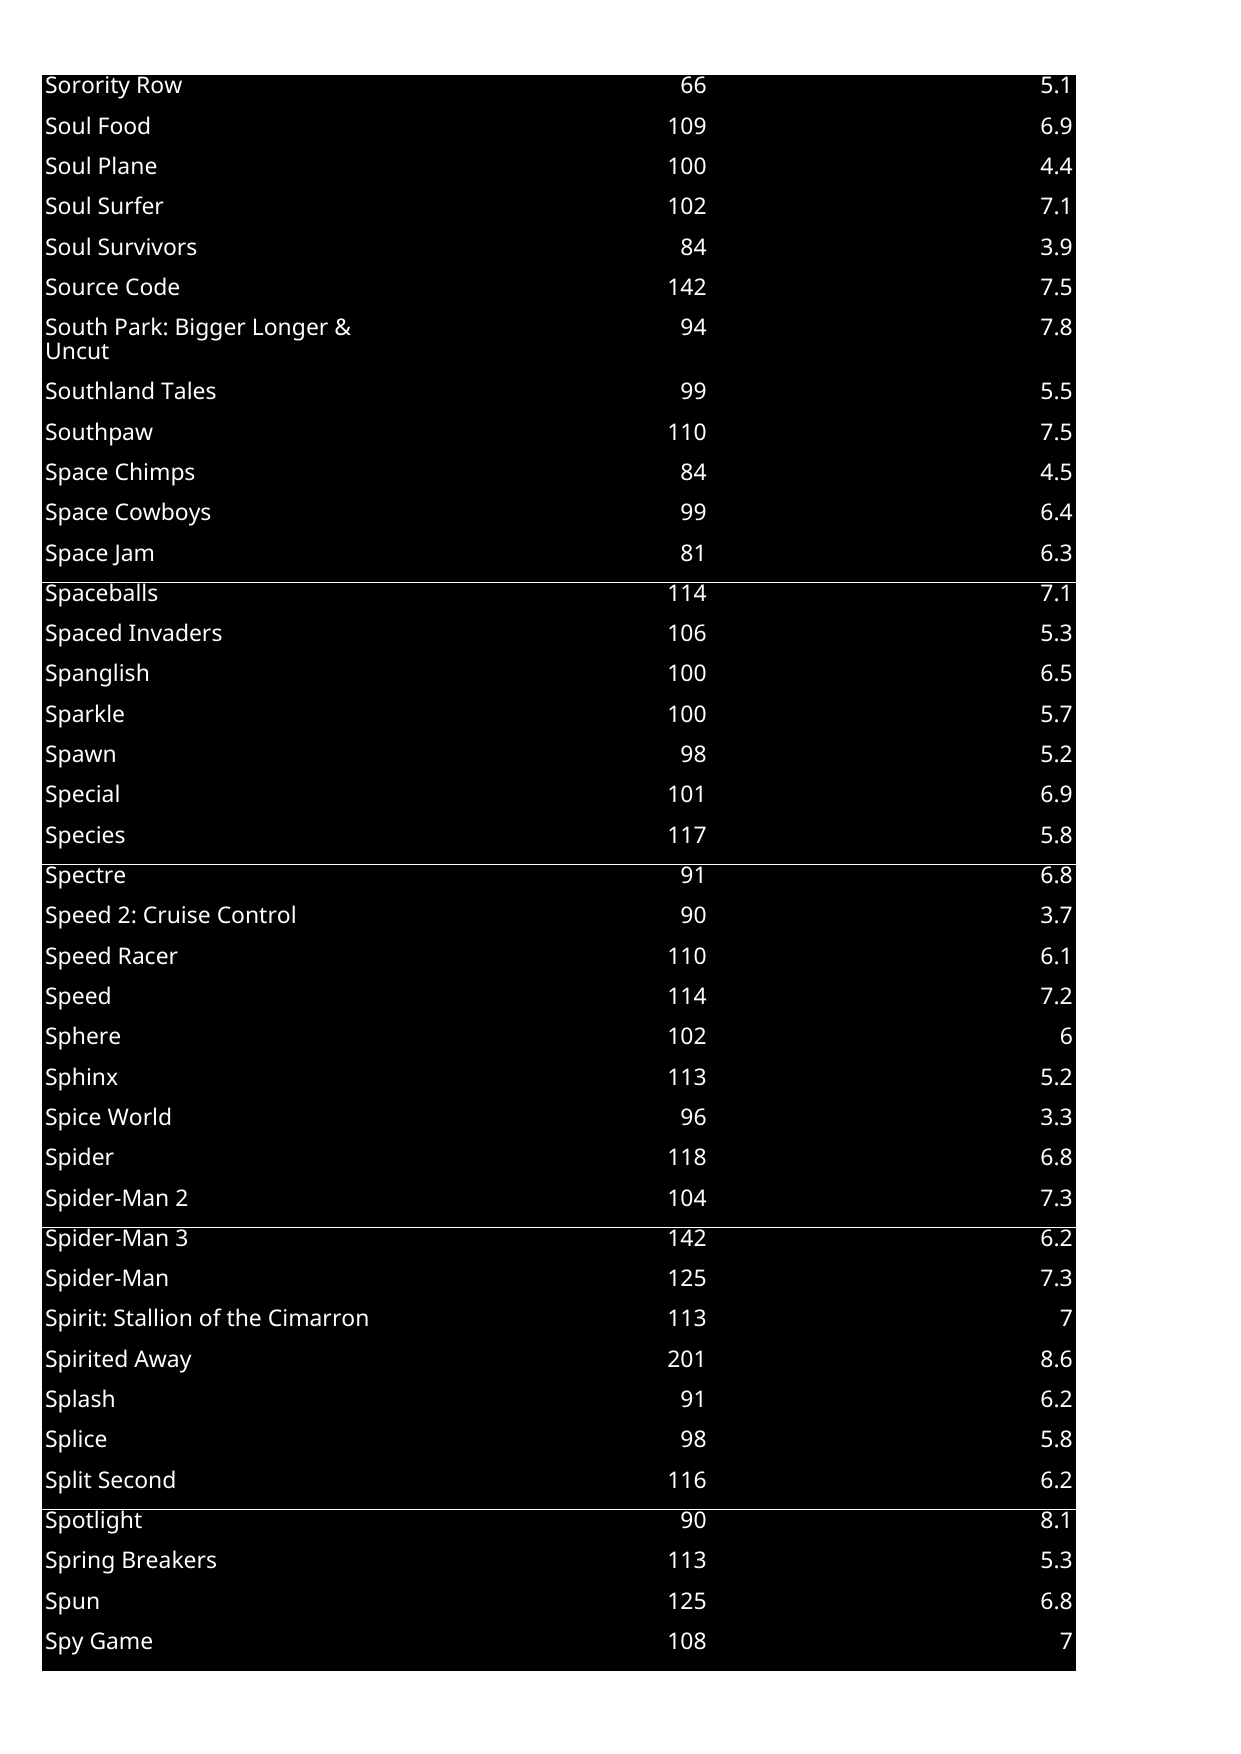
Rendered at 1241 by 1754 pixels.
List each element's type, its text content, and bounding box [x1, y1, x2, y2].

table_cell 90 [391, 905, 709, 945]
table_cell Speed Racer [42, 945, 391, 986]
table_cell 113 [391, 1550, 709, 1590]
table_cell 6.4 [709, 502, 1076, 542]
table_cell 4.5 [709, 461, 1076, 502]
table_cell Soul Surfer [42, 196, 391, 236]
table_cell Southland Tales [42, 381, 391, 421]
table_cell Special [42, 784, 391, 824]
table_cell 114 [391, 583, 709, 623]
table_cell Speed 2: Cruise Control [42, 905, 391, 945]
table_cell 100 [391, 663, 709, 703]
table_cell Spirited Away [42, 1348, 391, 1389]
table_cell Spider-Man 2 [42, 1187, 391, 1227]
table_cell 6.8 [709, 1147, 1076, 1187]
table_cell Spice World [42, 1106, 391, 1147]
table_cell 3.9 [709, 236, 1076, 277]
table_cell 98 [391, 744, 709, 784]
table_cell Spaced Invaders [42, 623, 391, 663]
table_cell 94 [391, 317, 709, 381]
table_cell Spotlight [42, 1510, 391, 1550]
table_cell 8.6 [709, 1348, 1076, 1389]
table_cell 98 [391, 1429, 709, 1469]
table_cell 142 [391, 277, 709, 317]
table_cell 116 [391, 1469, 709, 1509]
table_cell 117 [391, 824, 709, 864]
table_cell 91 [391, 865, 709, 905]
table_cell 4.4 [709, 156, 1076, 196]
table_cell 100 [391, 156, 709, 196]
table_cell Space Jam [42, 542, 391, 582]
table_cell 201 [391, 1348, 709, 1389]
table_cell Space Cowboys [42, 502, 391, 542]
table_cell 7 [709, 1308, 1076, 1348]
table_cell 114 [391, 986, 709, 1026]
table_cell 7.2 [709, 986, 1076, 1026]
table_cell 99 [391, 381, 709, 421]
table_cell 125 [391, 1268, 709, 1308]
table_cell 7.5 [709, 277, 1076, 317]
table_cell 5.7 [709, 703, 1076, 744]
table_cell 6.3 [709, 542, 1076, 582]
table_cell 6.1 [709, 945, 1076, 986]
table_cell Sorority Row [42, 75, 391, 115]
table_cell 110 [391, 945, 709, 986]
table_cell 5.8 [709, 824, 1076, 864]
table_cell Soul Food [42, 115, 391, 156]
table_cell Sphere [42, 1026, 391, 1066]
table_cell 6.2 [709, 1389, 1076, 1429]
table_cell South Park: Bigger Longer & Uncut [42, 317, 391, 381]
table_cell Spaceballs [42, 583, 391, 623]
table_cell 102 [391, 1026, 709, 1066]
table_cell Spirit: Stallion of the Cimarron [42, 1308, 391, 1348]
table_cell 81 [391, 542, 709, 582]
table_cell 90 [391, 1510, 709, 1550]
table_cell Speed [42, 986, 391, 1026]
table_cell 113 [391, 1066, 709, 1106]
table_cell Source Code [42, 277, 391, 317]
table_cell 6.9 [709, 784, 1076, 824]
table_cell Spy Game [42, 1631, 391, 1671]
table_cell 7.1 [709, 583, 1076, 623]
table_cell 84 [391, 236, 709, 277]
table_cell Sphinx [42, 1066, 391, 1106]
table_cell 7.1 [709, 196, 1076, 236]
table_cell 102 [391, 196, 709, 236]
table_cell 84 [391, 461, 709, 502]
table_cell Southpaw [42, 421, 391, 461]
table_cell Spanglish [42, 663, 391, 703]
table_cell 5.3 [709, 623, 1076, 663]
table_cell 106 [391, 623, 709, 663]
table_cell Spider-Man [42, 1268, 391, 1308]
table_cell Soul Survivors [42, 236, 391, 277]
table_cell 104 [391, 1187, 709, 1227]
table_cell Species [42, 824, 391, 864]
table_cell 113 [391, 1308, 709, 1348]
table_cell 5.3 [709, 1550, 1076, 1590]
table_cell 118 [391, 1147, 709, 1187]
table_cell 99 [391, 502, 709, 542]
table_cell Spider [42, 1147, 391, 1187]
table_cell 91 [391, 1389, 709, 1429]
table_cell 7.3 [709, 1268, 1076, 1308]
table_cell 7.8 [709, 317, 1076, 381]
table_cell 5.2 [709, 1066, 1076, 1106]
table_cell 7 [709, 1631, 1076, 1671]
table_cell 6.2 [709, 1469, 1076, 1509]
table_cell 5.2 [709, 744, 1076, 784]
table_cell 100 [391, 703, 709, 744]
table_cell 8.1 [709, 1510, 1076, 1550]
table_cell 3.3 [709, 1106, 1076, 1147]
table_cell 6.5 [709, 663, 1076, 703]
table_cell Spawn [42, 744, 391, 784]
table_cell Splice [42, 1429, 391, 1469]
table_cell 108 [391, 1631, 709, 1671]
table_cell Soul Plane [42, 156, 391, 196]
table_cell 5.8 [709, 1429, 1076, 1469]
table_cell 6.2 [709, 1228, 1076, 1268]
table_cell 6 [709, 1026, 1076, 1066]
table_cell Space Chimps [42, 461, 391, 502]
table_cell 110 [391, 421, 709, 461]
table_cell 7.5 [709, 421, 1076, 461]
table_cell 7.3 [709, 1187, 1076, 1227]
table_cell Split Second [42, 1469, 391, 1509]
table_cell 142 [391, 1228, 709, 1268]
table_cell 125 [391, 1590, 709, 1631]
table_cell 96 [391, 1106, 709, 1147]
table_cell 5.1 [709, 75, 1076, 115]
table_cell 3.7 [709, 905, 1076, 945]
table_cell 66 [391, 75, 709, 115]
table_cell Sparkle [42, 703, 391, 744]
table_cell Spun [42, 1590, 391, 1631]
table_cell 109 [391, 115, 709, 156]
table_cell 5.5 [709, 381, 1076, 421]
table_cell 6.9 [709, 115, 1076, 156]
table_cell 101 [391, 784, 709, 824]
table_cell Spider-Man 3 [42, 1228, 391, 1268]
table_cell Spring Breakers [42, 1550, 391, 1590]
table_cell Splash [42, 1389, 391, 1429]
table_cell 6.8 [709, 865, 1076, 905]
table_cell Spectre [42, 865, 391, 905]
table_cell 6.8 [709, 1590, 1076, 1631]
